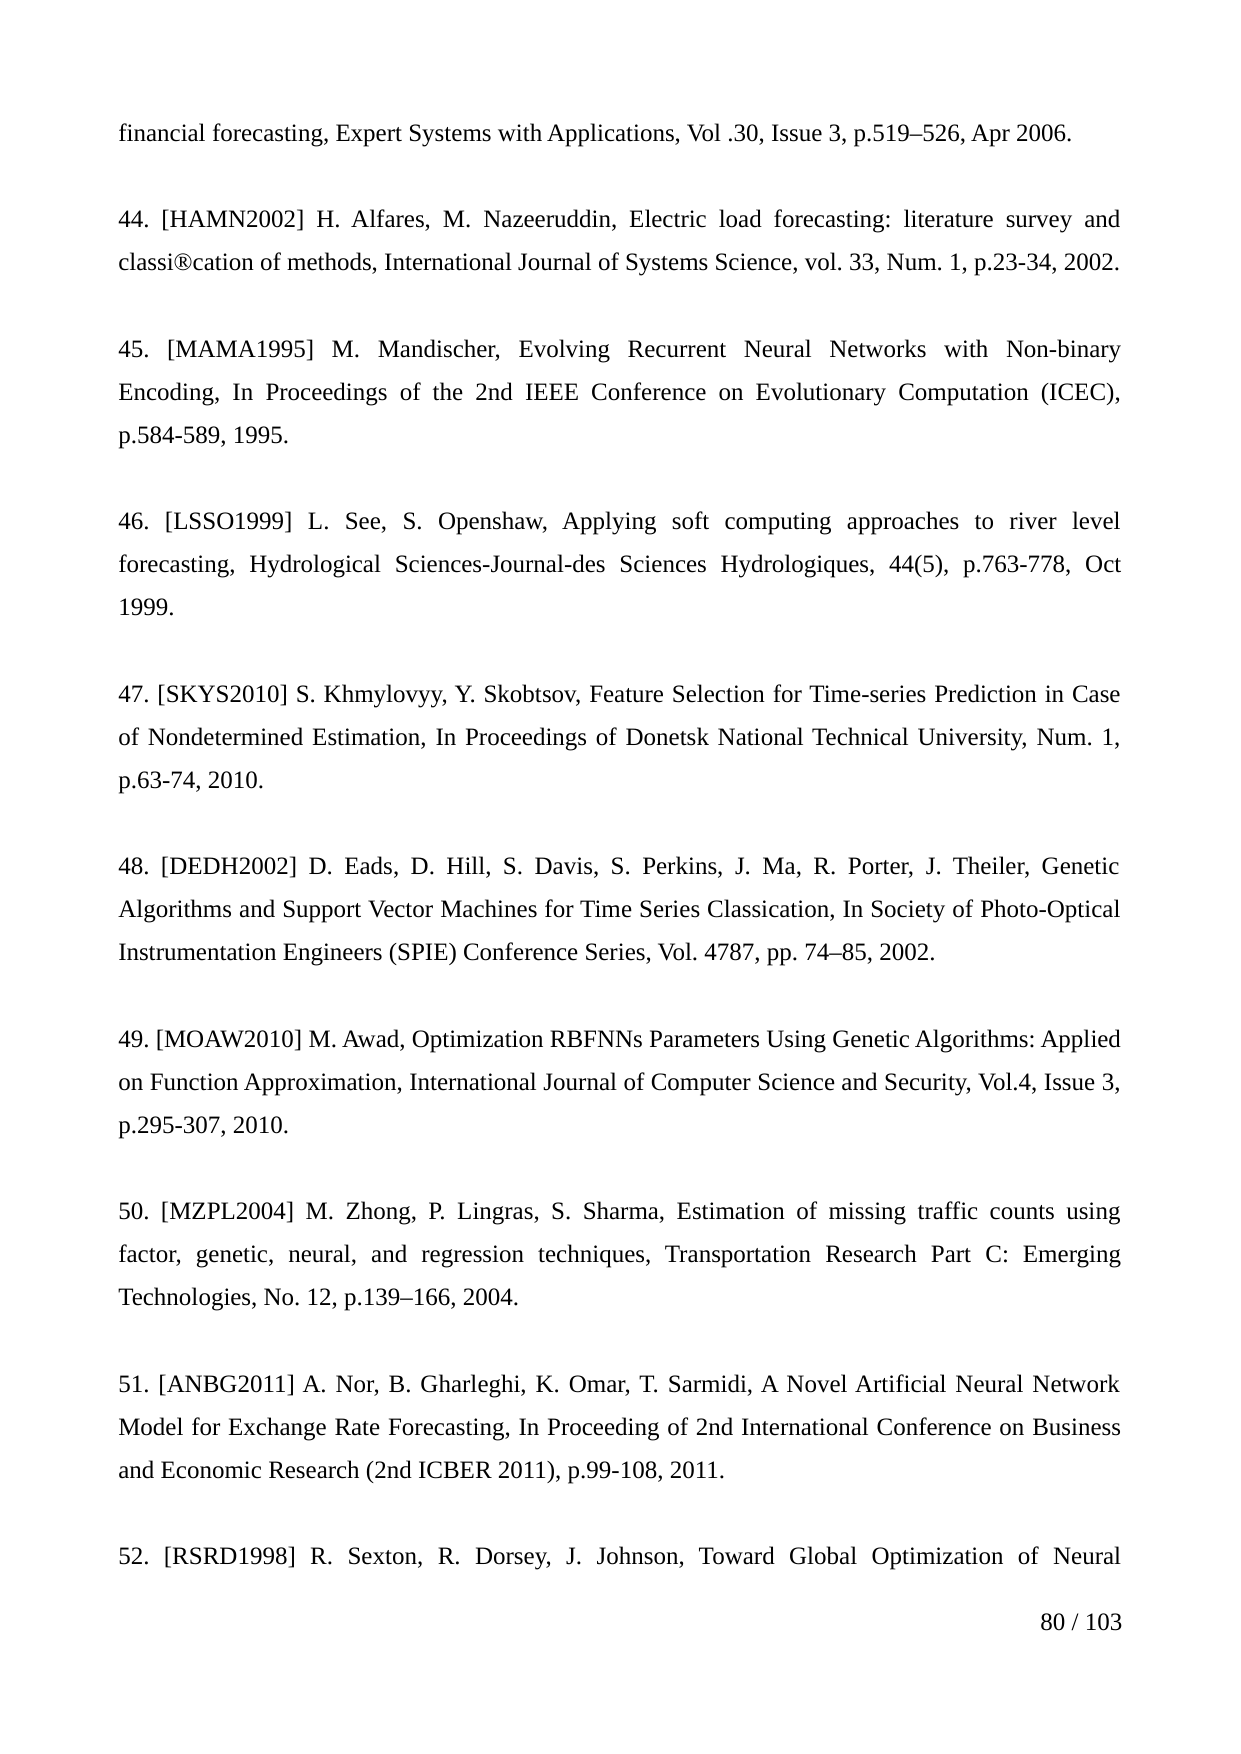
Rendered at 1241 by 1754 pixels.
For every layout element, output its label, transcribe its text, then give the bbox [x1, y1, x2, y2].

text 46. [LSSO1999] L. See, S. Openshaw, Applying soft computing approaches to river level forecasting, Hydrological Sciences-Journal-des Sciences Hydrologiques, 44(5), p.763-778, Oct 1999. [118, 506, 1122, 621]
text 51. [ANBG2011] A. Nor, B. Gharleghi, K. Omar, T. Sarmidi, A Novel Artificial Neural Network Model for Exchange Rate Forecasting, In Proceeding of 2nd International Conference on Business and Economic Research (2nd ICBER 2011), p.99-108, 2011. [118, 1369, 1122, 1484]
text 50. [MZPL2004] M. Zhong, P. Lingras, S. Sharma, Estimation of missing traffic counts using factor, genetic, neural, and regression techniques, Transportation Research Part C: Emerging Technologies, No. 12, p.139–166, 2004. [118, 1196, 1122, 1311]
text financial forecasting, Expert Systems with Applications, Vol .30, Issue 3, p.519–526, Apr 2006. [118, 118, 1122, 147]
text 45. [MAMA1995] M. Mandischer, Evolving Recurrent Neural Networks with Non-binary Encoding, In Proceedings of the 2nd IEEE Conference on Evolutionary Computation (ICEC), p.584-589, 1995. [118, 334, 1122, 449]
text 47. [SKYS2010] S. Khmylovyy, Y. Skobtsov, Feature Selection for Time-series Prediction in Case of Nondetermined Estimation, In Proceedings of Donetsk National Technical University, Num. 1, p.63-74, 2010. [118, 679, 1122, 794]
text 49. [MOAW2010] M. Awad, Optimization RBFNNs Parameters Using Genetic Algorithms: Applied on Function Approximation, International Journal of Computer Science and Security, Vol.4, Issue 3, p.295-307, 2010. [118, 1024, 1122, 1139]
text 52. [RSRD1998] R. Sexton, R. Dorsey, J. Johnson, Toward Global Optimization of Neural [118, 1541, 1122, 1570]
text 44. [HAMN2002] H. Alfares, M. Nazeeruddin, Electric load forecasting: literature survey and classi®cation of methods, International Journal of Systems Science, vol. 33, Num. 1, p.23-34, 2002. [118, 204, 1122, 276]
text 48. [DEDH2002] D. Eads, D. Hill, S. Davis, S. Perkins, J. Ma, R. Porter, J. Theiler, Genetic Algorithms and Support Vector Machines for Time Series Classication, In Society of Photo-Optical Instrumentation Engineers (SPIE) Conference Series, Vol. 4787, pp. 74–85, 2002. [118, 851, 1122, 966]
